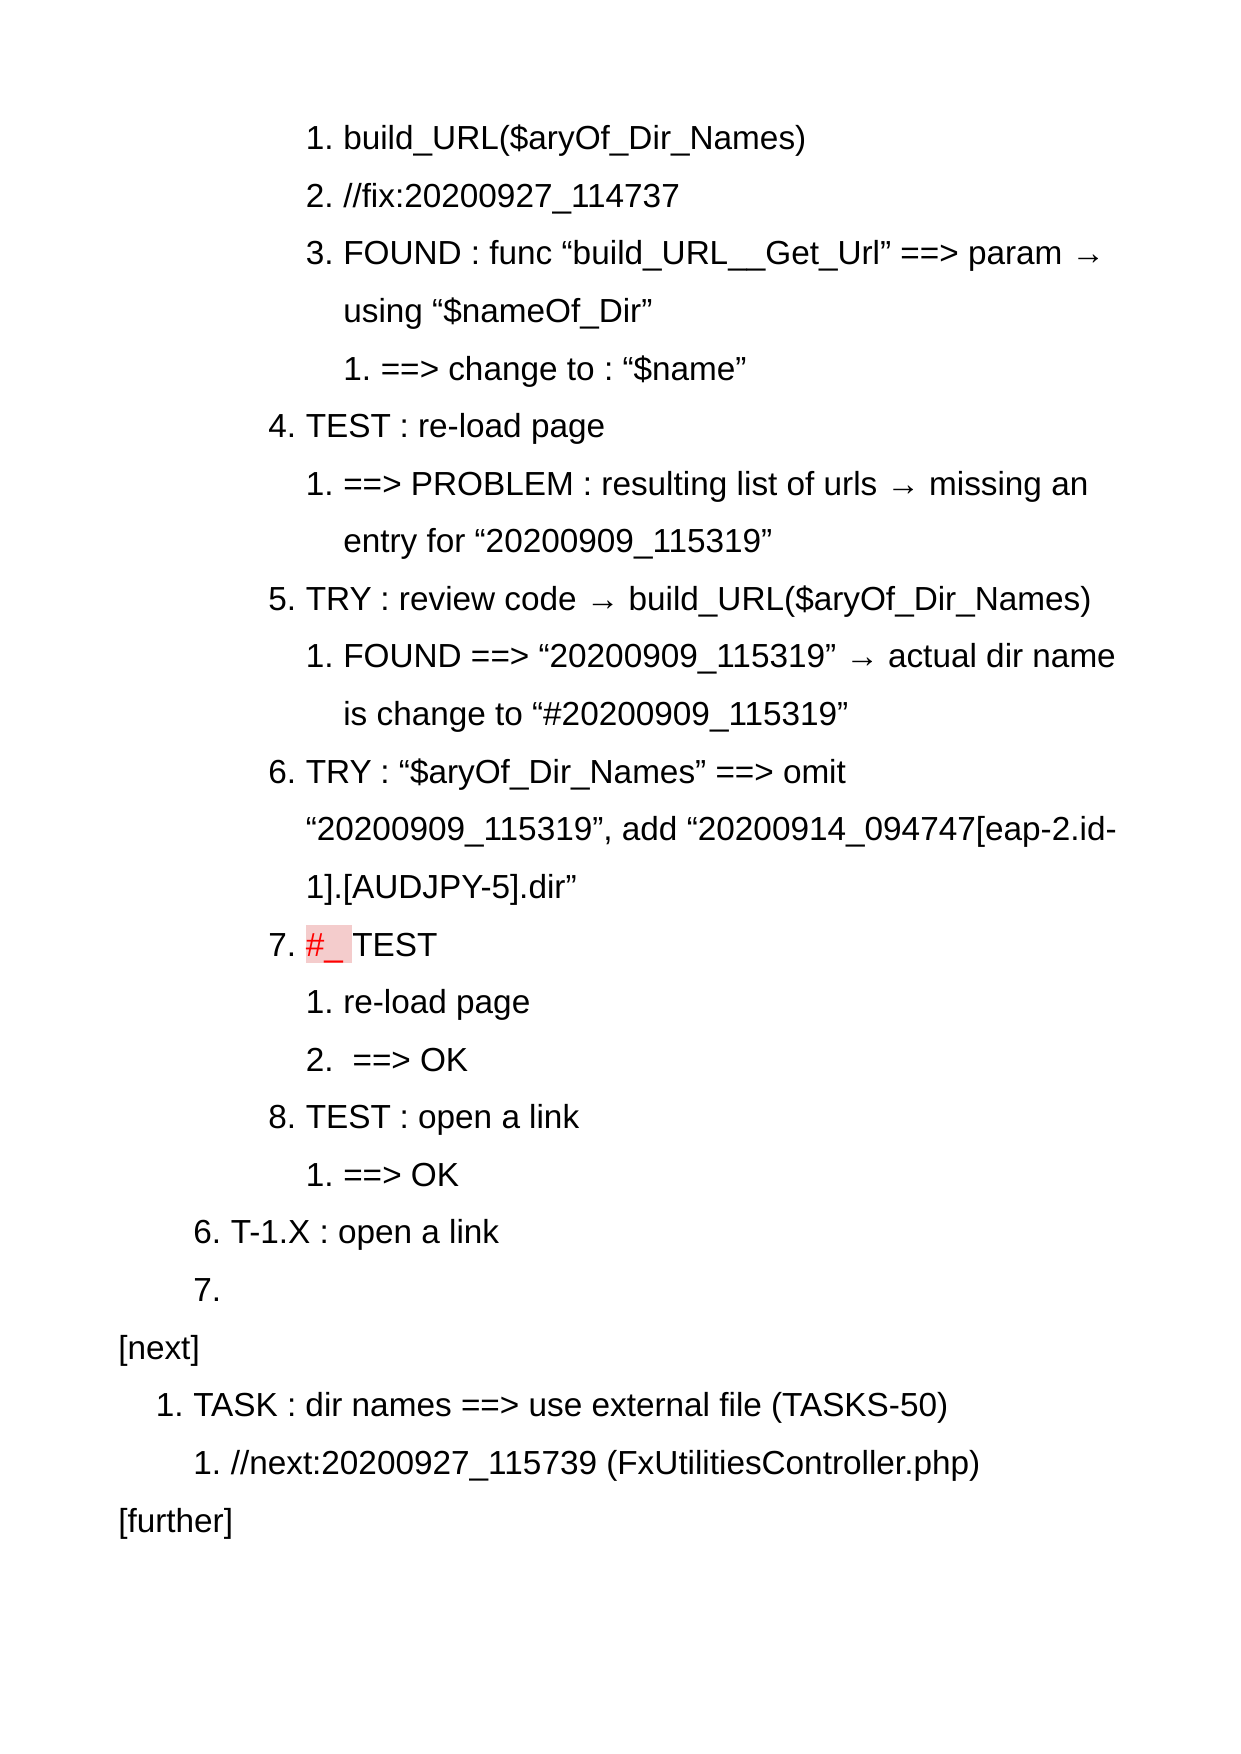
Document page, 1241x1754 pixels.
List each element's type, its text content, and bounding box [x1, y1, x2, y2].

list FOUND : func “build_URL__Get_Url” ==> param → using “$nameOf_Dir” [306, 233, 1122, 329]
list build_URL($aryOf_Dir_Names) [306, 118, 1122, 157]
list //next:20200927_115739 (FxUtilitiesController.php) [193, 1443, 1122, 1481]
list TRY : review code → build_URL($aryOf_Dir_Names) [268, 579, 1122, 617]
list FOUND ==> “20200909_115319” → actual dir name is change to “#20200909_115319” [306, 637, 1122, 733]
list T-1.X : open a link [193, 1213, 1122, 1251]
list #_ TEST [268, 924, 1122, 963]
list //fix:20200927_114737 [306, 176, 1122, 214]
list ==> change to : “$name” [343, 348, 1122, 387]
list TEST : re-load page [268, 406, 1122, 444]
list re-load page [306, 982, 1122, 1021]
text [further] [118, 1501, 1122, 1539]
text [next] [118, 1328, 1122, 1366]
list TRY : “$aryOf_Dir_Names” ==> omit “20200909_115319”, add “20200914_094747[eap-2.id-1].[AUDJPY-5].dir” [268, 752, 1122, 905]
list ==> OK [306, 1155, 1122, 1193]
list TASK : dir names ==> use external file (TASKS-50) [156, 1385, 1122, 1424]
list ==> OK [306, 1040, 1122, 1078]
list TEST : open a link [268, 1097, 1122, 1136]
list ==> PROBLEM : resulting list of urls → missing an entry for “20200909_115319” [306, 464, 1122, 560]
